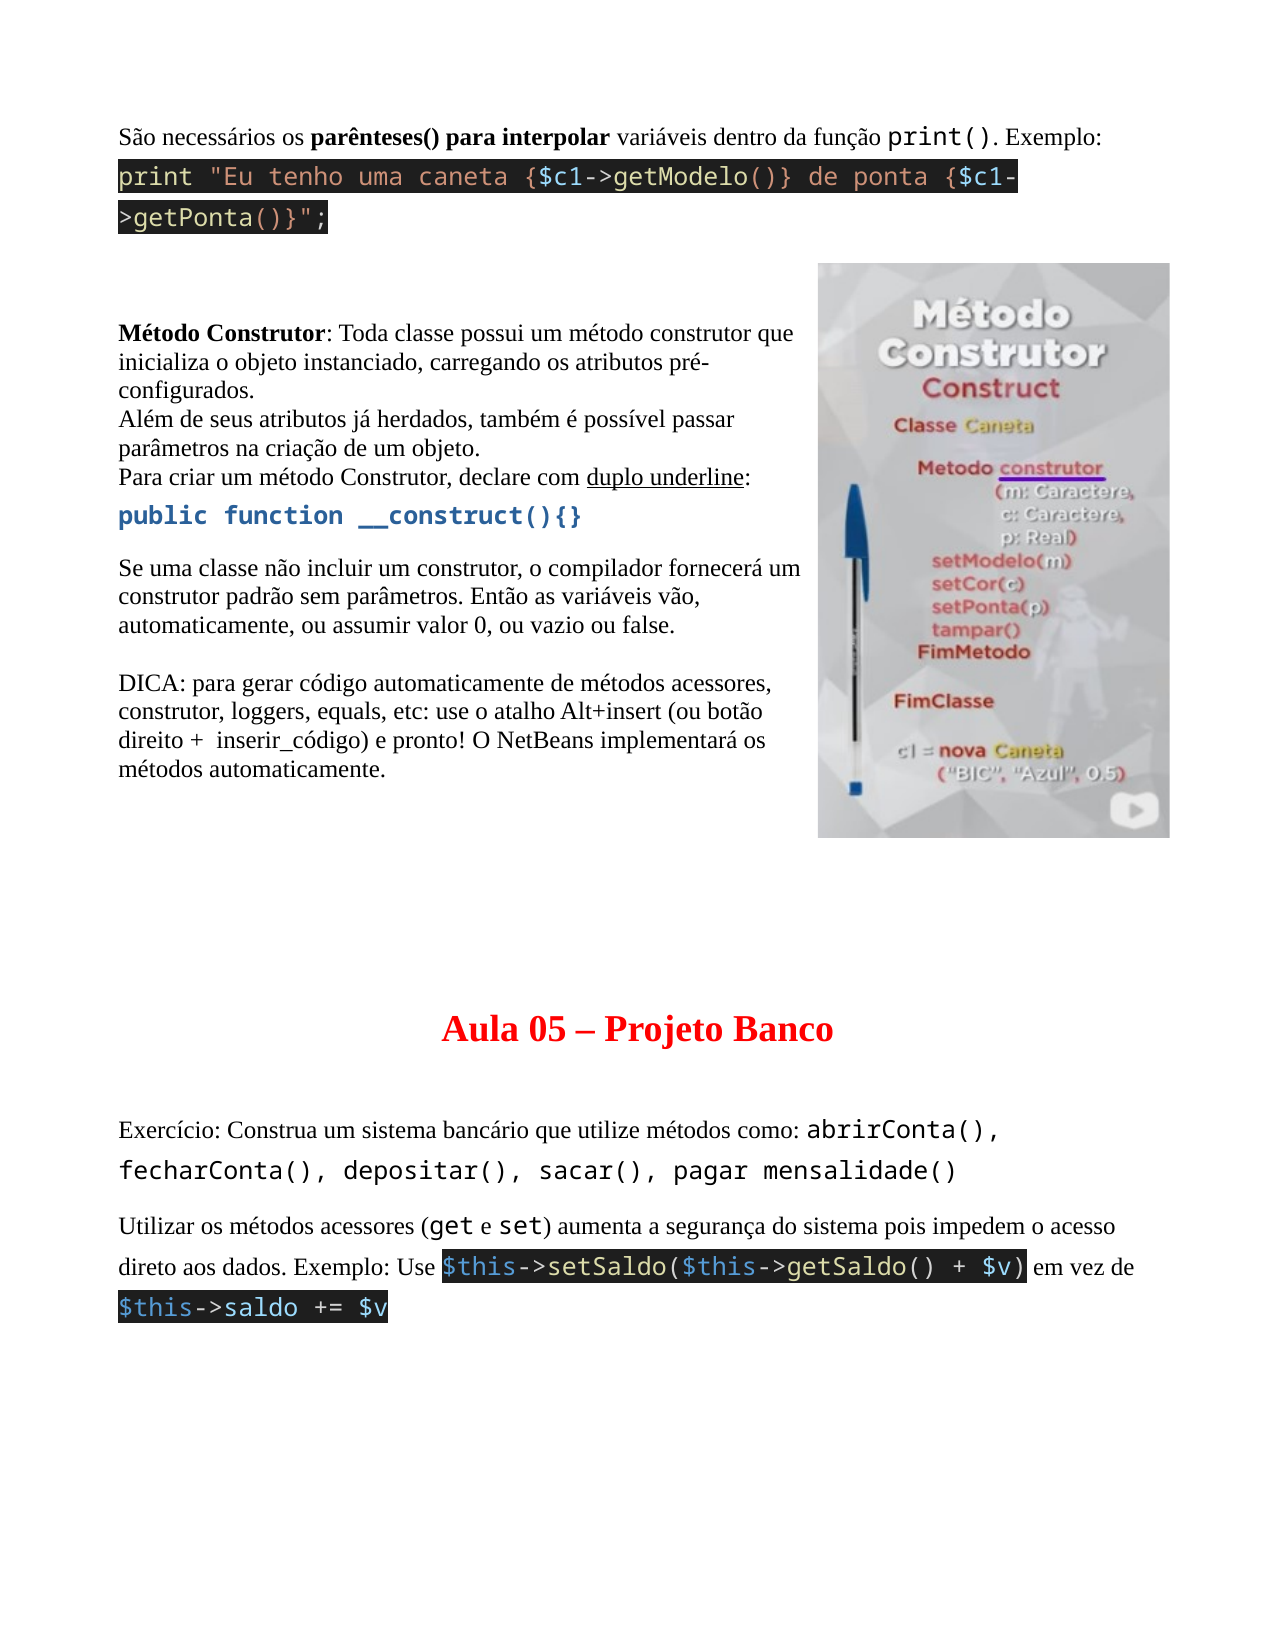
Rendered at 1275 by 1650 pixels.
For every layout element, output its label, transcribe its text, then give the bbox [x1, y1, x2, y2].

text São necessários os parênteses() para interpolar variáveis dentro da função print(). Exemplo: print "Eu tenho uma caneta {$c1->getModelo()} de ponta {$c1->getPonta()}"; [118, 118, 1157, 234]
text Exercício: Construa um sistema bancário que utilize métodos como: abrirConta(), fecharConta(), depositar(), sacar(), pagar mensalidade() [118, 1112, 1157, 1186]
text Utilizar os métodos acessores (get e set) aumenta a segurança do sistema pois impedem o acesso direto aos dados. Exemplo: Use $this->setSaldo($this->getSaldo() + $v) em vez de $this->saldo += $v [118, 1208, 1157, 1323]
subtitle Aula 05 – Projeto Banco [118, 1006, 1157, 1050]
text Além de seus atributos já herdados, também é possível passar parâmetros na criação de um objeto. [118, 404, 817, 462]
text Método Construtor: Toda classe possui um método construtor que inicializa o objeto instanciado, carregando os atributos pré-configurados. [118, 318, 817, 404]
text Se uma classe não incluir um construtor, o compilador fornecerá um construtor padrão sem parâmetros. Então as variáveis vão, automaticamente, ou assumir valor 0, ou vazio ou false. [118, 553, 817, 639]
text Para criar um método Construtor, declare com duplo underline: public function __construct(){} [118, 462, 817, 531]
picture [817, 263, 1170, 838]
text DICA: para gerar código automaticamente de métodos acessores, construtor, loggers, equals, etc: use o atalho Alt+insert (ou botão direito + inserir_código) e pronto! O NetBeans implementará os métodos automaticamente. [118, 668, 817, 783]
